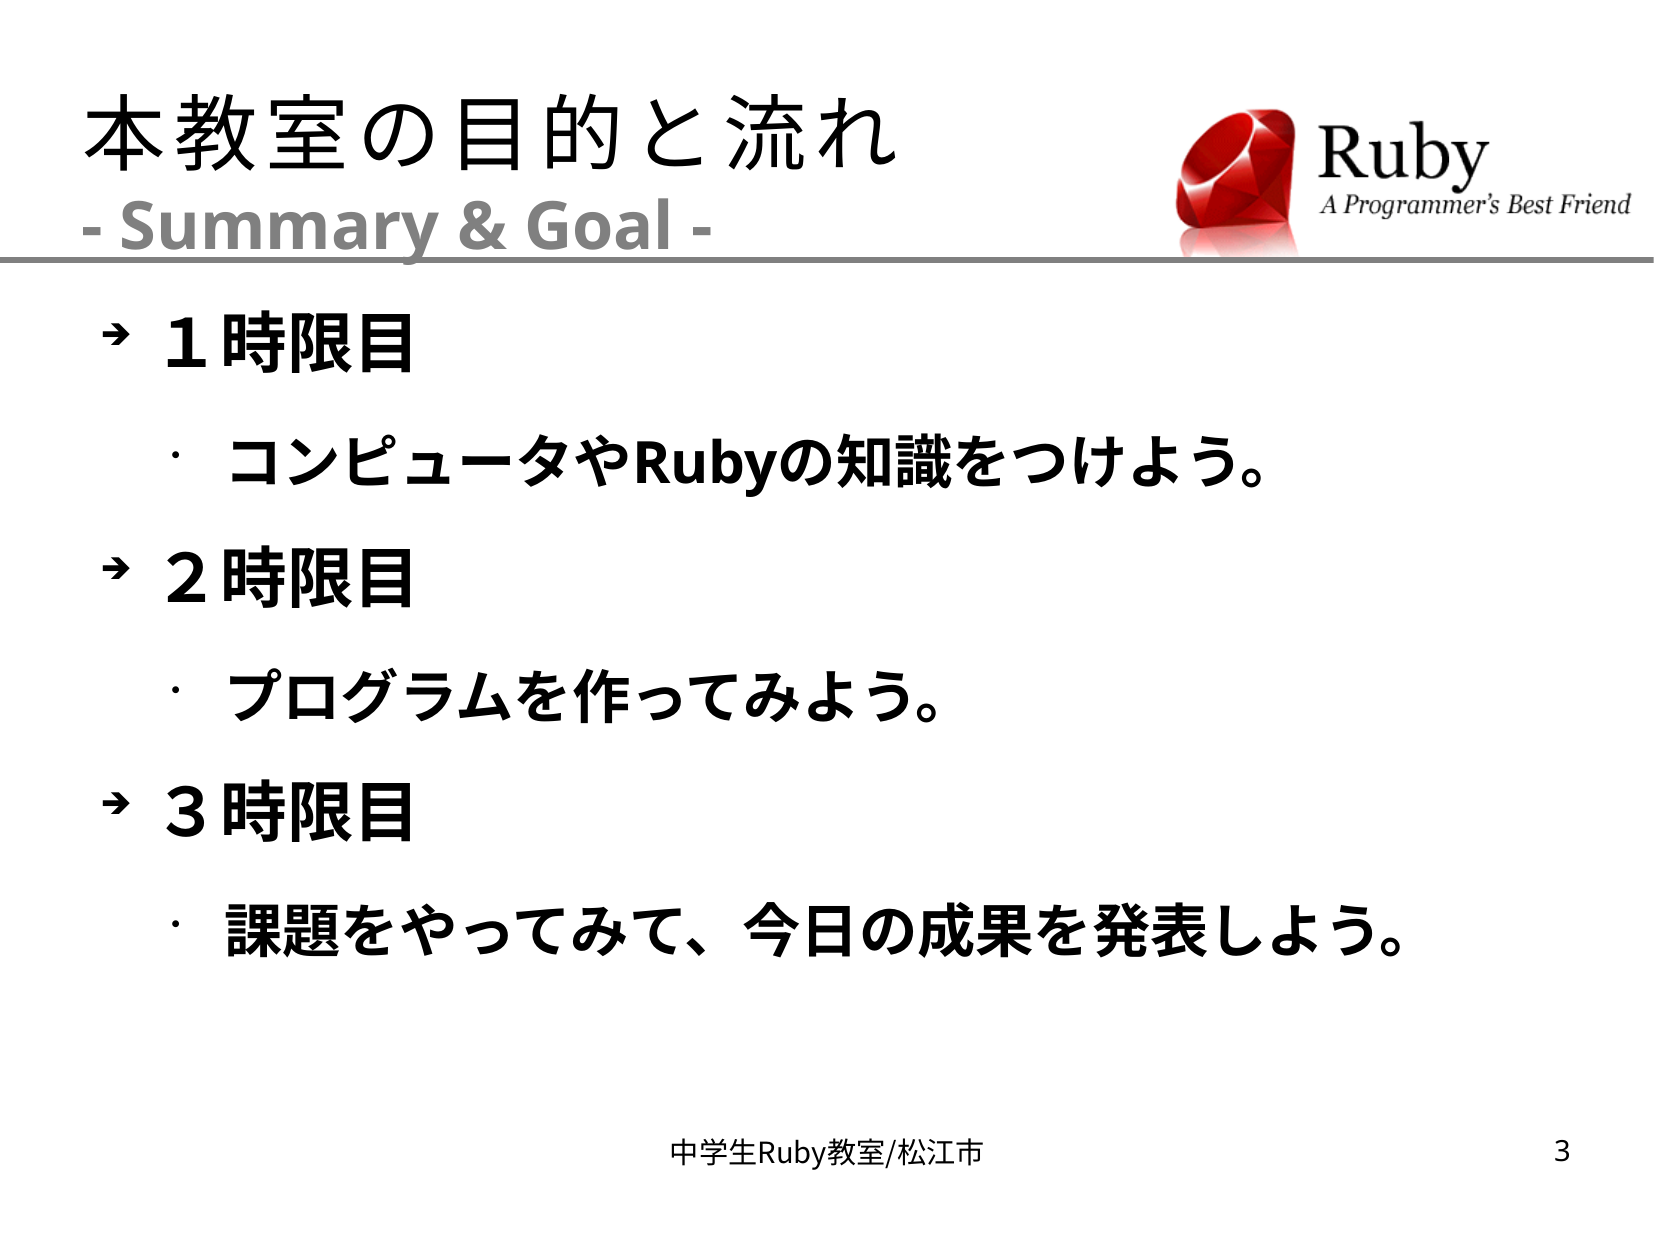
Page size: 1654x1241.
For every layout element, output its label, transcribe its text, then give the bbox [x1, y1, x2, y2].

list １時限目 コンピュータやRubyの知識をつけよう。 ２時限目 プログラムを作ってみよう。 ３時限目 課題をやってみて、今日の成果を発表しよう。 [82, 290, 1571, 1109]
title 本教室の目的と流れ [82, 49, 1152, 171]
text_box - Summary & Goal - [66, 171, 1152, 268]
picture [1160, 82, 1654, 257]
